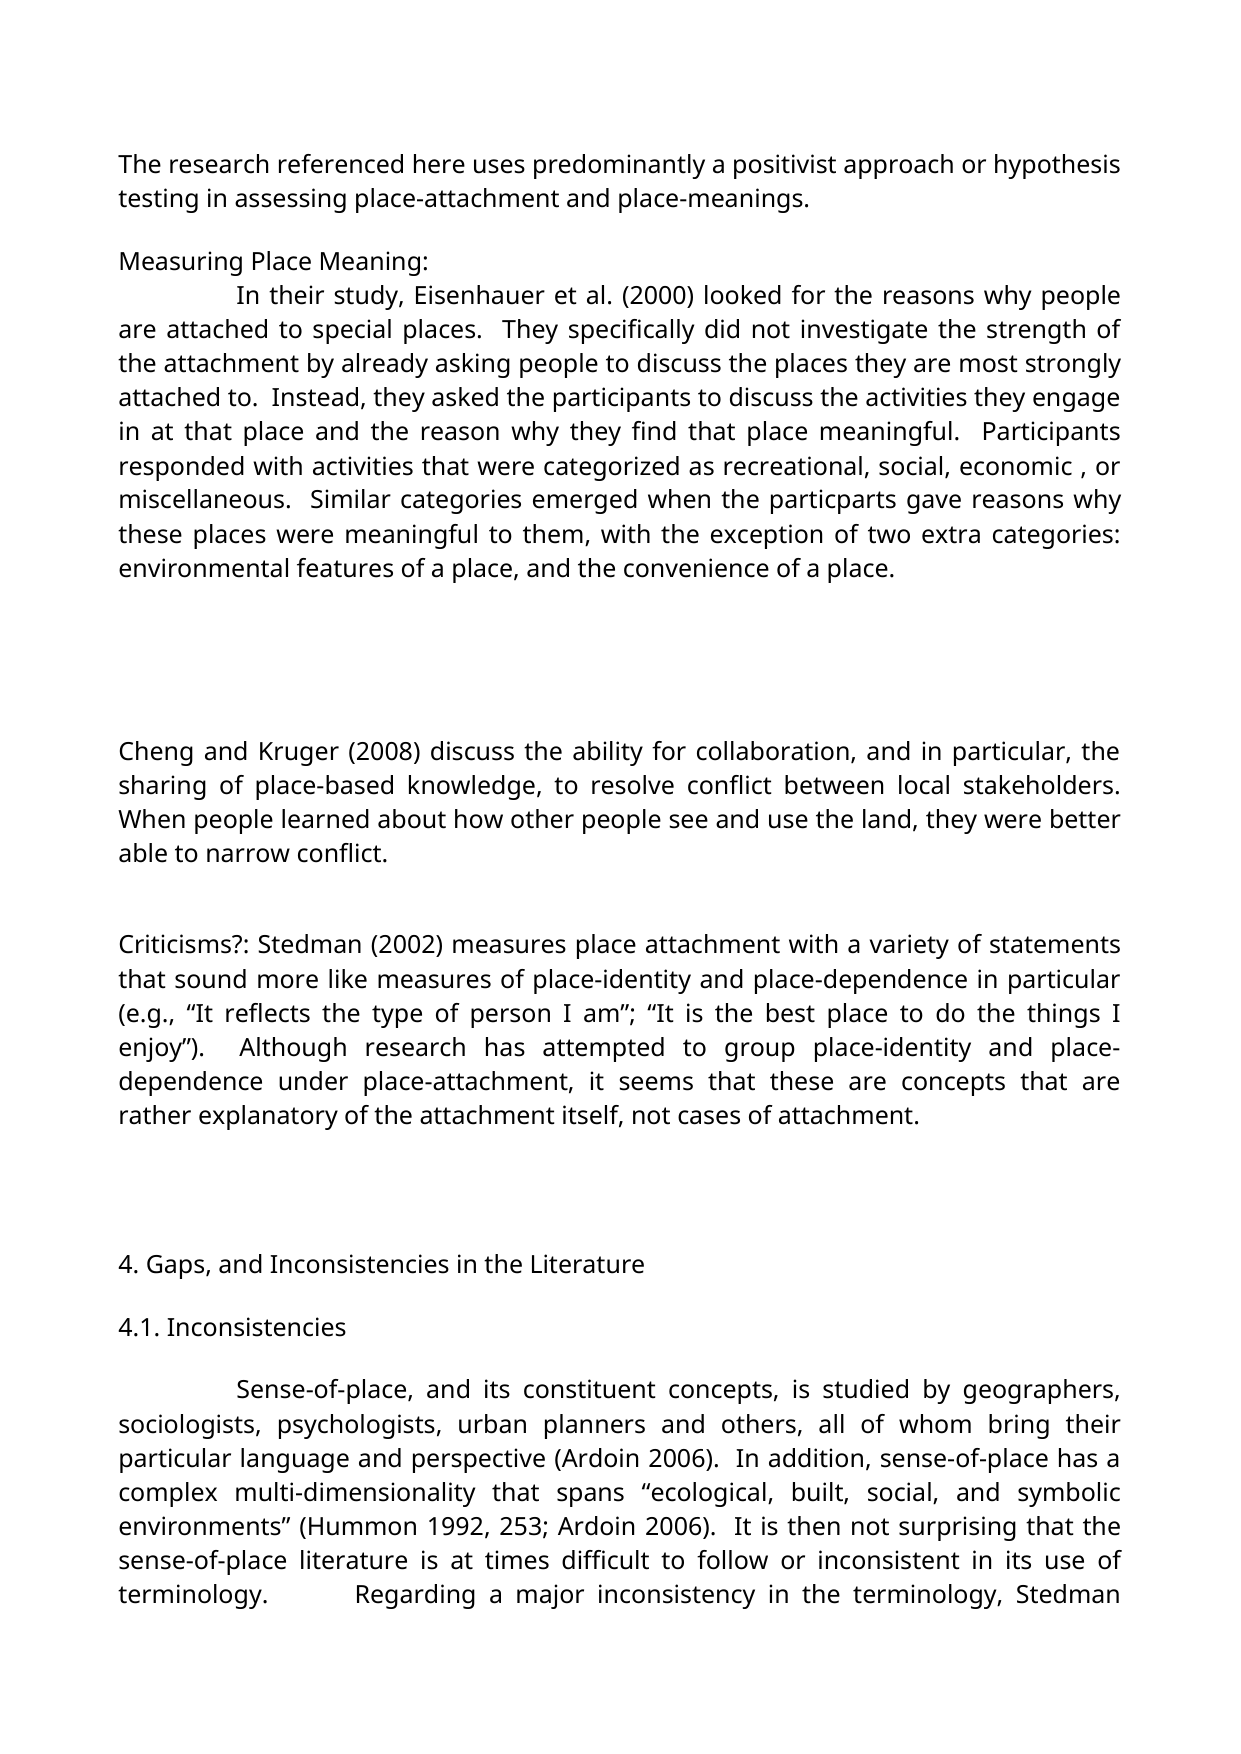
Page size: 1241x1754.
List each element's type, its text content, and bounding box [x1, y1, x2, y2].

text Cheng and Kruger (2008) discuss the ability for collaboration, and in particular, the sharing of place-based knowledge, to resolve conflict between local stakeholders. When people learned about how other people see and use the land, they were better able to narrow conflict. [118, 733, 1122, 870]
text The research referenced here uses predominantly a positivist approach or hypothesis testing in assessing place-attachment and place-meanings. [118, 147, 1122, 215]
text Criticisms?: Stedman (2002) measures place attachment with a variety of statements that sound more like measures of place-identity and place-dependence in particular (e.g., “It reflects the type of person I am”; “It is the best place to do the things I enjoy”). Although research has attempted to group place-identity and place-dependence under place-attachment, it seems that these are concepts that are rather explanatory of the attachment itself, not cases of attachment. [118, 927, 1122, 1132]
text Sense-of-place, and its constituent concepts, is studied by geographers, sociologists, psychologists, urban planners and others, all of whom bring their particular language and perspective (Ardoin 2006). In addition, sense-of-place has a complex multi-dimensionality that spans “ecological, built, social, and symbolic environments” (Hummon 1992, 253; Ardoin 2006). It is then not surprising that the sense-of-place literature is at times difficult to follow or inconsistent in its use of terminology. Regarding a major inconsistency in the terminology, Stedman [118, 1372, 1122, 1611]
text 4.1. Inconsistencies [118, 1309, 1122, 1343]
text In their study, Eisenhauer et al. (2000) looked for the reasons why people are attached to special places. They specifically did not investigate the strength of the attachment by already asking people to discuss the places they are most strongly attached to. Instead, they asked the participants to discuss the activities they engage in at that place and the reason why they find that place meaningful. Participants responded with activities that were categorized as recreational, social, economic , or miscellaneous. Similar categories emerged when the particparts gave reasons why these places were meaningful to them, with the exception of two extra categories: environmental features of a place, and the convenience of a place. [118, 278, 1122, 584]
text 4. Gaps, and Inconsistencies in the Literature [118, 1247, 1122, 1281]
text Measuring Place Meaning: [118, 244, 1122, 278]
